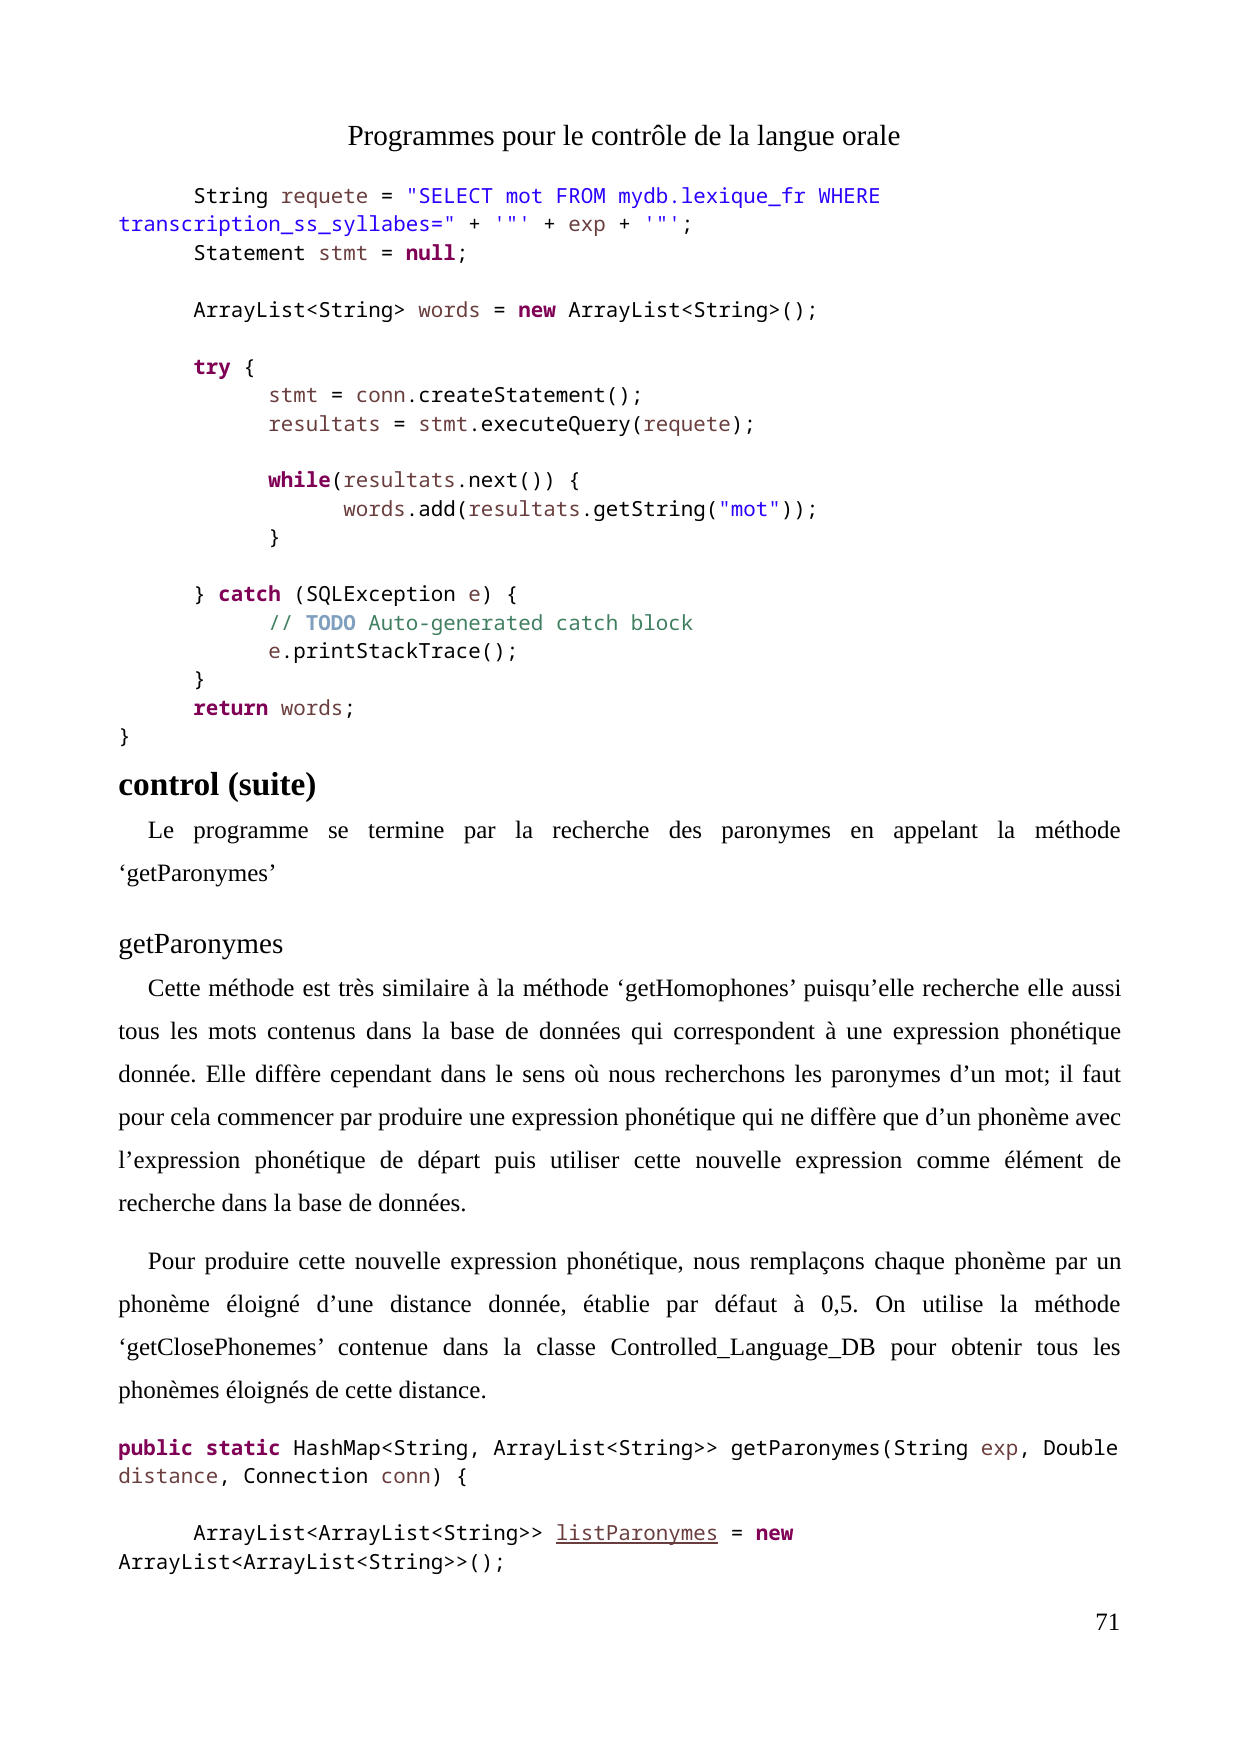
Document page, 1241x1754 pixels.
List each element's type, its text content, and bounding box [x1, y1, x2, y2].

text while(resultats.next()) { [118, 466, 1122, 494]
text ArrayList<String> words = new ArrayList<String>(); [118, 295, 1122, 323]
subtitle control (suite) [118, 764, 1122, 803]
text String requete = "SELECT mot FROM mydb.lexique_fr WHERE transcription_ss_syllabes=" + '"' + exp + '"'; [118, 181, 1122, 238]
text resultats = stmt.executeQuery(requete); [118, 409, 1122, 437]
text public static HashMap<String, ArrayList<String>> getParonymes(String exp, Double distance, Connection conn) { [118, 1433, 1122, 1490]
text e.printStackTrace(); [118, 636, 1122, 664]
text } [118, 721, 1122, 750]
text } [118, 522, 1122, 551]
text try { [118, 352, 1122, 380]
text // TODO Auto-generated catch block [118, 608, 1122, 636]
text Statement stmt = null; [118, 238, 1122, 266]
text Pour produire cette nouvelle expression phonétique, nous remplaçons chaque phonème par un phonème éloigné d’une distance donnée, établie par défaut à 0,5. On utilise la méthode ‘getClosePhonemes’ contenue dans la classe Controlled_Language_DB pour obtenir tous les phonèmes éloignés de cette distance. [118, 1246, 1122, 1404]
text } [118, 664, 1122, 693]
text } catch (SQLException e) { [118, 579, 1122, 608]
text stmt = conn.createStatement(); [118, 380, 1122, 409]
text Cette méthode est très similaire à la méthode ‘getHomophones’ puisqu’elle recherche elle aussi tous les mots contenus dans la base de données qui correspondent à une expression phonétique donnée. Elle diffère cependant dans le sens où nous recherchons les paronymes d’un mot; il faut pour cela commencer par produire une expression phonétique qui ne diffère que d’un phonème avec l’expression phonétique de départ puis utiliser cette nouvelle expression comme élément de recherche dans la base de données. [118, 973, 1122, 1217]
text return words; [118, 693, 1122, 721]
text words.add(resultats.getString("mot")); [118, 494, 1122, 522]
text Le programme se termine par la recherche des paronymes en appelant la méthode ‘getParonymes’ [118, 815, 1122, 887]
text ArrayList<ArrayList<String>> listParonymes = new ArrayList<ArrayList<String>>(); [118, 1518, 1122, 1575]
subtitle getParonymes [118, 927, 1122, 960]
